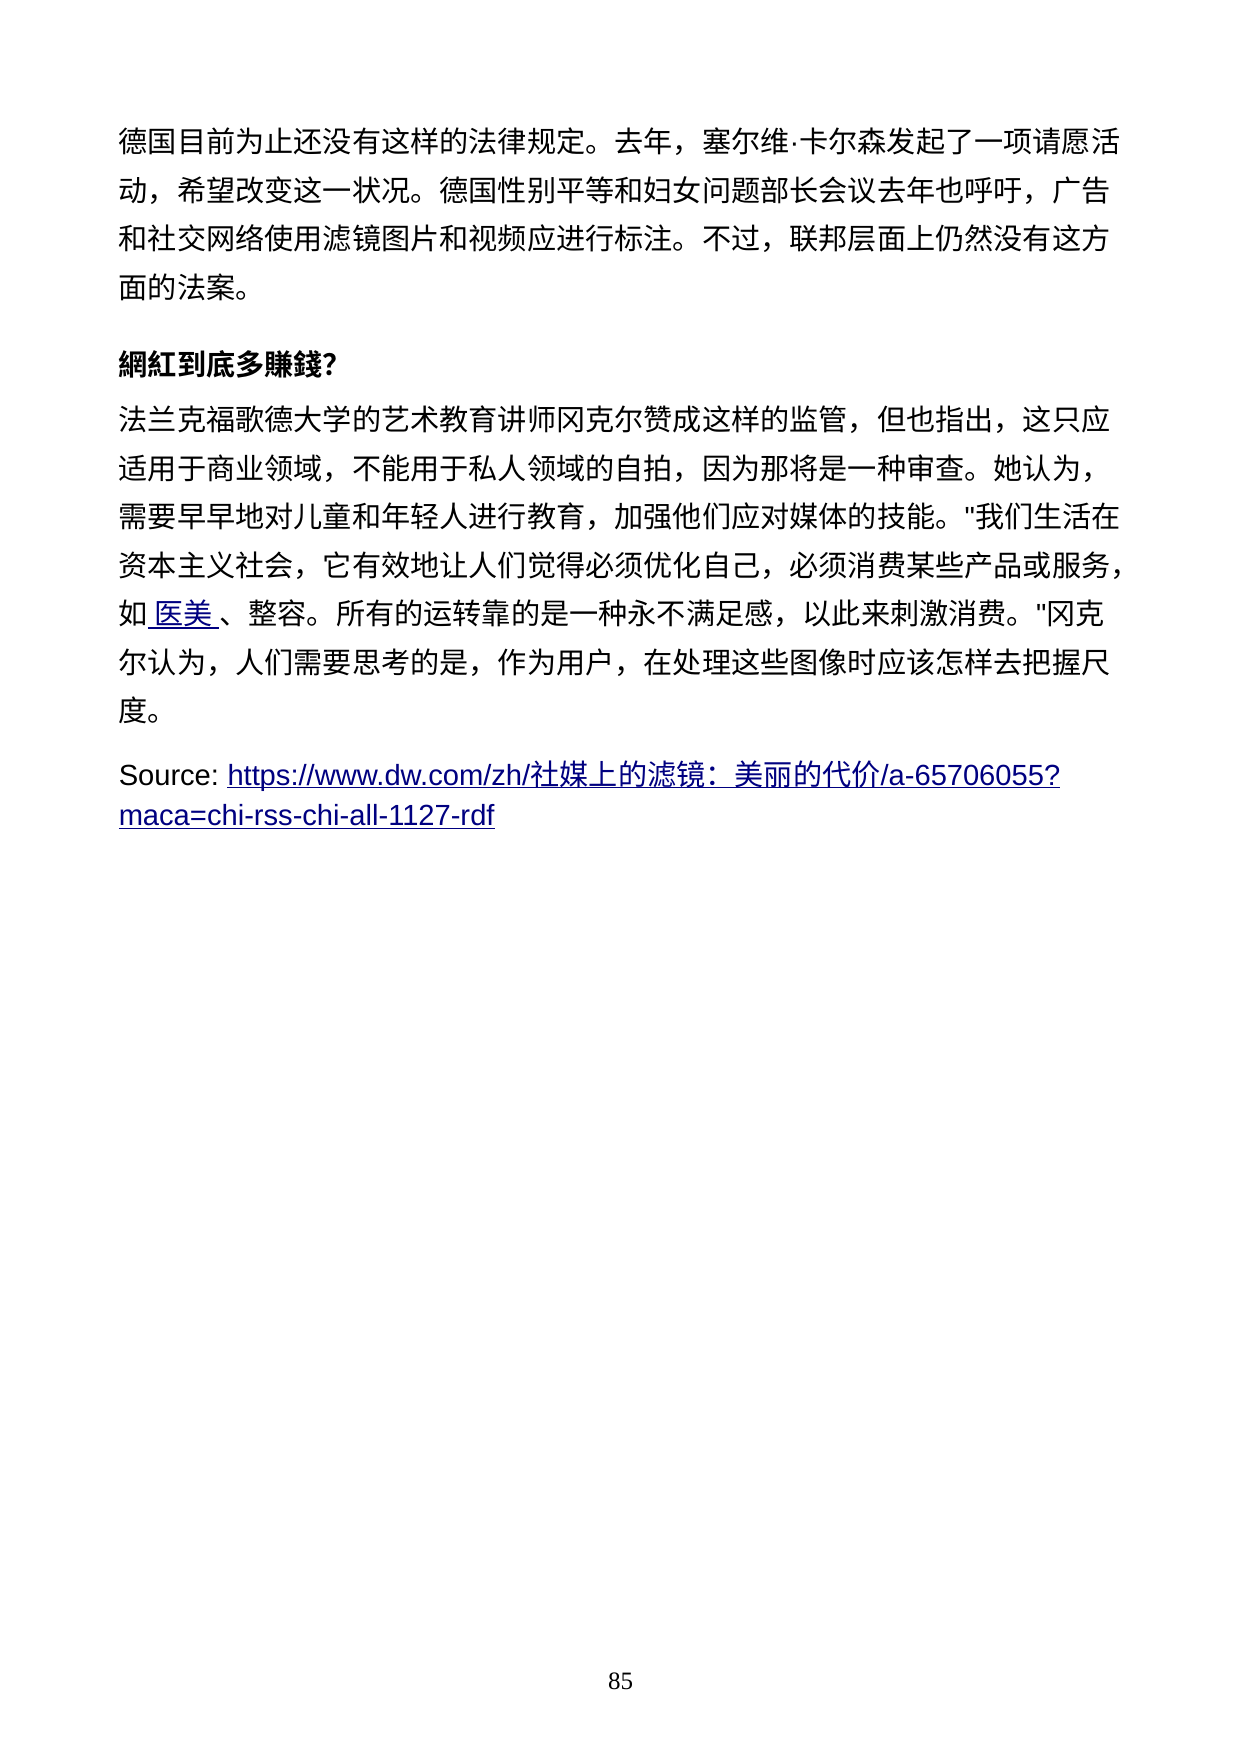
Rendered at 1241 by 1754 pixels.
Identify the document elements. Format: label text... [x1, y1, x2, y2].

text 法兰克福歌德大学的艺术教育讲师冈克尔赞成这样的监管，但也指出，这只应适用于商业领域，不能用于私人领域的自拍，因为那将是一种审查。她认为，需要早早地对儿童和年轻人进行教育，加强他们应对媒体的技能。"我们生活在资本主义社会，它有效地让人们觉得必须优化自己，必须消费某些产品或服务，如 医美 、整容。所有的运转靠的是一种永不满足感，以此来刺激消费。"冈克尔认为，人们需要思考的是，作为用户，在处理这些图像时应该怎样去把握尺度。 [118, 397, 1122, 730]
text 德国目前为止还没有这样的法律规定。去年，塞尔维·卡尔森发起了一项请愿活动，希望改变这一状况。德国性别平等和妇女问题部长会议去年也呼吁，广告和社交网络使用滤镜图片和视频应进行标注。不过，联邦层面上仍然没有这方面的法案。 [118, 118, 1122, 306]
text Source: https://www.dw.com/zh/社媒上的滤镜：美丽的代价/a-65706055?maca=chi-rss-chi-all-1127-rdf [118, 751, 1122, 832]
subtitle 網紅到底多賺錢？ [118, 342, 1122, 384]
